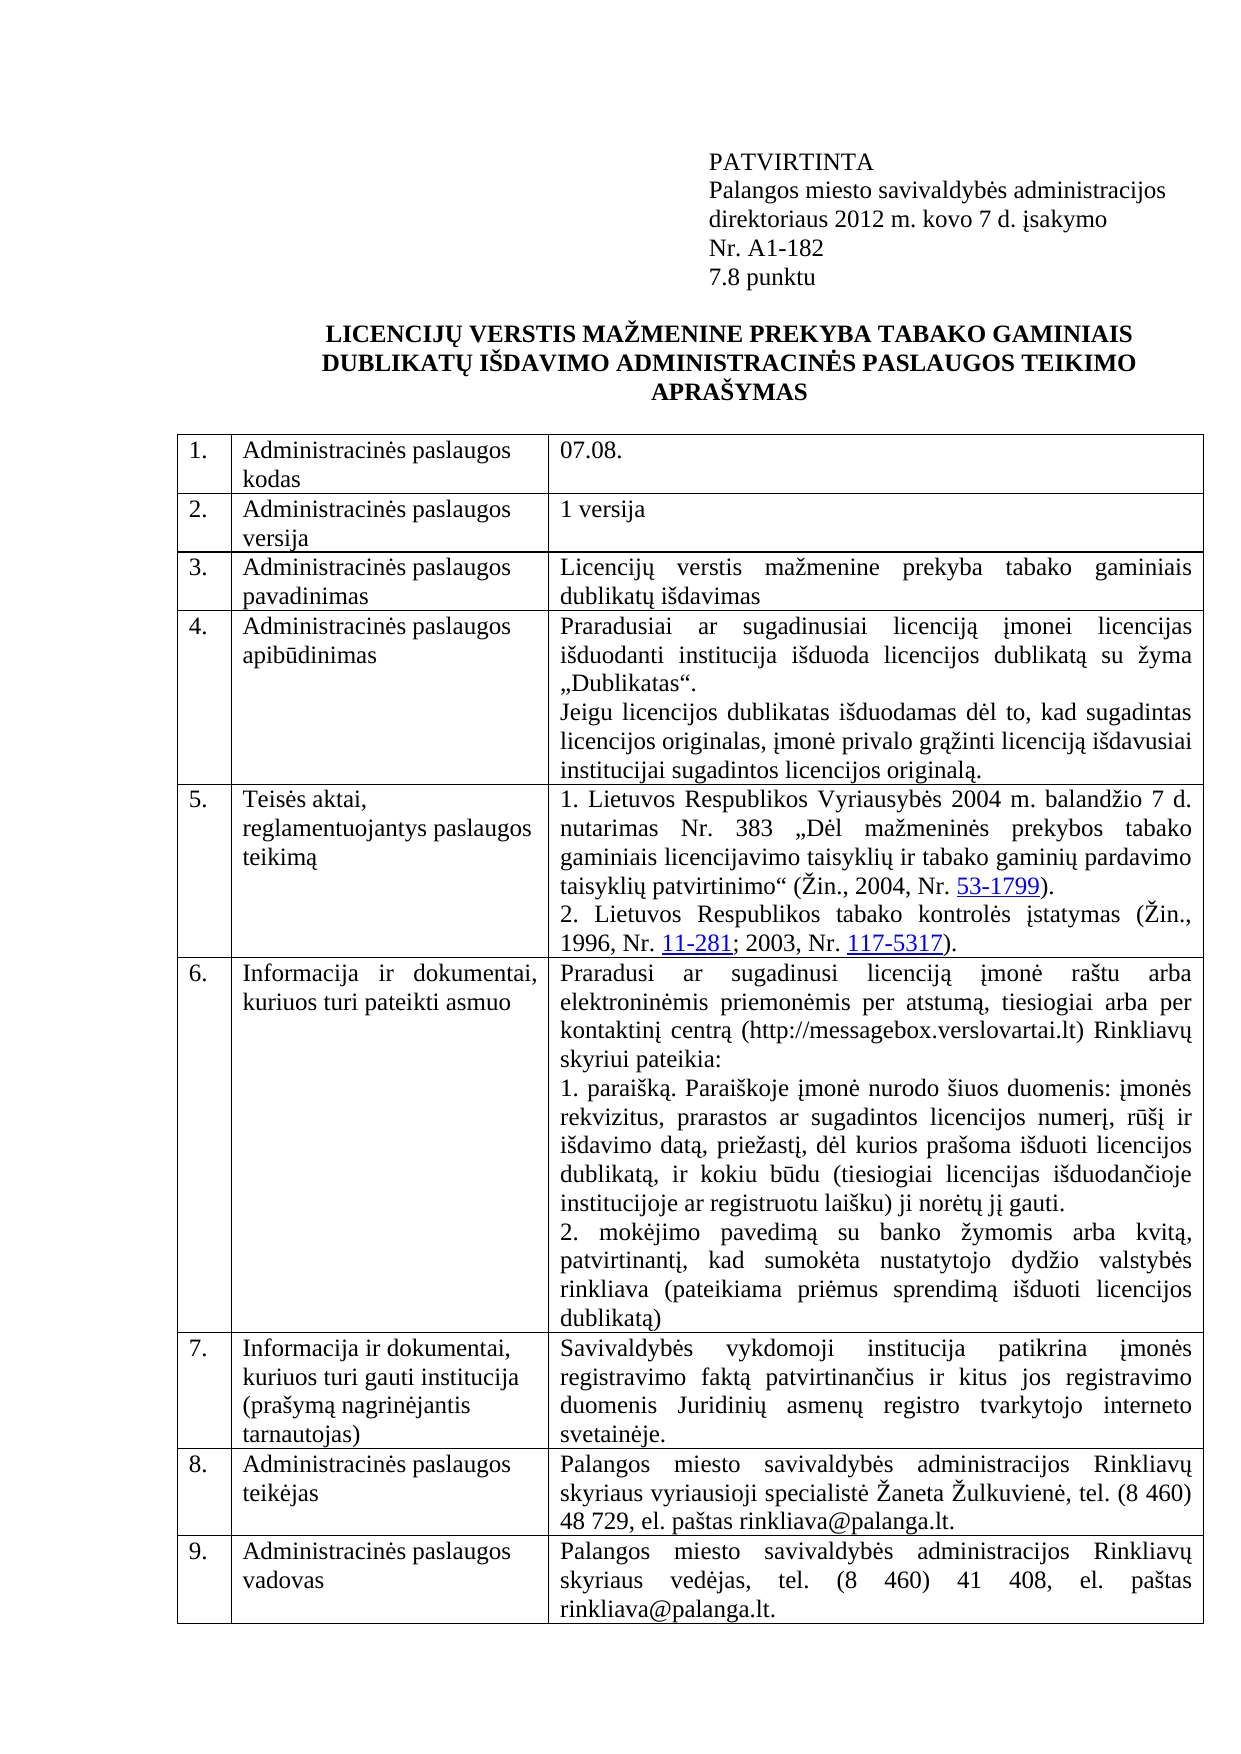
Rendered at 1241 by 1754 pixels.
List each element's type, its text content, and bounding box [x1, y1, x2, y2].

table_cell Administracinės paslaugos versija [232, 494, 548, 551]
table_cell 2. [178, 494, 231, 551]
table_header 1. [178, 435, 231, 493]
table_cell Praradusiai ar sugadinusiai licenciją įmonei licencijas išduodanti institucija išduoda licencijos dublikatą su žyma „Dublikatas“. Jeigu licencijos dublikatas išduodamas dėl to, kad sugadintas licencijos originalas, įmonė privalo grąžinti licenciją išdavusiai institucijai sugadintos licencijos originalą. [549, 611, 1203, 783]
table_cell 8. [178, 1449, 231, 1535]
table_cell 7. [178, 1333, 231, 1448]
table_cell 1. Lietuvos Respublikos Vyriausybės 2004 m. balandžio 7 d. nutarimas Nr. 383 „Dėl mažmeninės prekybos tabako gaminiais licencijavimo taisyklių ir tabako gaminių pardavimo taisyklių patvirtinimo“ (Žin., 2004, Nr. 53-1799). 2. Lietuvos Respublikos tabako kontrolės įstatymas (Žin., 1996, Nr. 11-281; 2003, Nr. 117-5317). [549, 785, 1203, 957]
table_cell Praradusi ar sugadinusi licenciją įmonė raštu arba elektroninėmis priemonėmis per atstumą, tiesiogiai arba per kontaktinį centrą (http://messagebox.verslovartai.lt) Rinkliavų skyriui pateikia: 1. paraišką. Paraiškoje įmonė nurodo šiuos duomenis: įmonės rekvizitus, prarastos ar sugadintos licencijos numerį, rūšį ir išdavimo datą, priežastį, dėl kurios prašoma išduoti licencijos dublikatą, ir kokiu būdu (tiesiogiai licencijas išduodančioje institucijoje ar registruotu laišku) ji norėtų jį gauti. 2. mokėjimo pavedimą su banko žymomis arba kvitą, patvirtinantį, kad sumokėta nustatytojo dydžio valstybės rinkliava (pateikiama priėmus sprendimą išduoti licencijos dublikatą) [549, 958, 1203, 1332]
text 7.8 punktu [177, 262, 1181, 291]
text Palangos miesto savivaldybės administracijos [177, 176, 1181, 204]
table_cell Licencijų verstis mažmenine prekyba tabako gaminiais dublikatų išdavimas [549, 553, 1203, 610]
text PATVIRTINTA [177, 147, 1181, 176]
table_cell 1 versija [549, 494, 1203, 551]
table_cell Palangos miesto savivaldybės administracijos Rinkliavų skyriaus vyriausioji specialistė Žaneta Žulkuvienė, tel. (8 460) 48 729, el. paštas rinkliava@palanga.lt. [549, 1449, 1203, 1535]
table_cell Administracinės paslaugos apibūdinimas [232, 611, 548, 783]
table_cell Informacija ir dokumentai, kuriuos turi pateikti asmuo [232, 958, 548, 1332]
table_cell Palangos miesto savivaldybės administracijos Rinkliavų skyriaus vedėjas, tel. (8 460) 41 408, el. paštas rinkliava@palanga.lt. [549, 1536, 1203, 1622]
table_cell Savivaldybės vykdomoji institucija patikrina įmonės registravimo faktą patvirtinančius ir kitus jos registravimo duomenis Juridinių asmenų registro tvarkytojo interneto svetainėje. [549, 1333, 1203, 1448]
table_cell 9. [178, 1536, 231, 1622]
table_cell 5. [178, 785, 231, 957]
table_cell Administracinės paslaugos pavadinimas [232, 553, 548, 610]
table_cell 3. [178, 553, 231, 610]
text direktoriaus 2012 m. kovo 7 d. įsakymo [177, 204, 1181, 233]
table_cell Administracinės paslaugos teikėjas [232, 1449, 548, 1535]
table_cell Informacija ir dokumentai, kuriuos turi gauti institucija (prašymą nagrinėjantis tarnautojas) [232, 1333, 548, 1448]
text Licencijų verstis mažmenine prekyba tabako gaminiais dublikatų išdavimo ADMINISTRACINĖS PASLAUGOS TEIKIMO APRAŠYMAS [277, 319, 1181, 406]
table_cell 4. [178, 611, 231, 783]
table_header 07.08. [549, 435, 1203, 493]
table_header Administracinės paslaugos kodas [232, 435, 548, 493]
table_cell Teisės aktai, reglamentuojantys paslaugos teikimą [232, 785, 548, 957]
table_cell Administracinės paslaugos vadovas [232, 1536, 548, 1622]
table_cell 6. [178, 958, 231, 1332]
text Nr. A1-182 [177, 233, 1181, 262]
